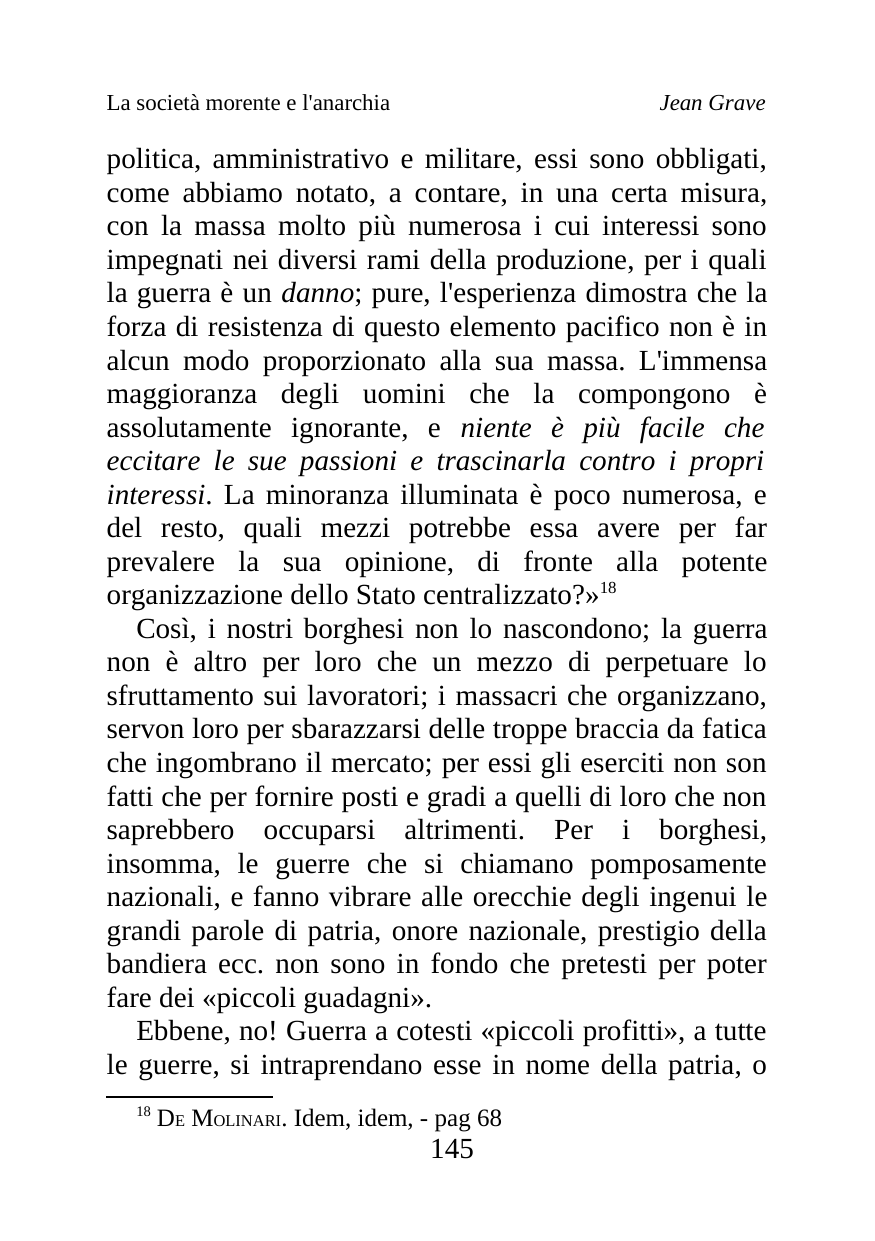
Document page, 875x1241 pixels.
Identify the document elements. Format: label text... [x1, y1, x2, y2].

text politica, amministrativo e militare, essi sono obbligati, come abbiamo notato, a contare, in una certa misura, con la massa molto più numerosa i cui interessi sono impegnati nei diversi rami della produzione, per i quali la guerra è un danno; pure, l'esperienza dimostra che la forza di resistenza di questo elemento pacifico non è in alcun modo proporzionato alla sua massa. L'immensa maggioranza degli uomini che la compongono è assolutamente ignorante, e niente è più facile che eccitare le sue passioni e trascinarla contro i propri interessi. La minoranza illuminata è poco numerosa, e del resto, quali mezzi potrebbe essa avere per far prevalere la sua opinione, di fronte alla potente organizzazione dello Stato centralizzato?» [106, 141, 768, 611]
text De Molinari. Idem, idem, - pag 68 [106, 1103, 768, 1132]
text Così, i nostri borghesi non lo nascondono; la guerra non è altro per loro che un mezzo di perpetuare lo sfruttamento sui lavoratori; i massacri che organizzano, servon loro per sbarazzarsi delle troppe braccia da fatica che ingombrano il mercato; per essi gli eserciti non son fatti che per fornire posti e gradi a quelli di loro che non saprebbero occuparsi altrimenti. Per i borghesi, insomma, le guerre che si chiamano pomposamente nazionali, e fanno vibrare alle orecchie degli ingenui le grandi parole di patria, onore nazionale, prestigio della bandiera ecc. non sono in fondo che pretesti per poter fare dei «piccoli guadagni». [106, 611, 768, 1013]
text Ebbene, no! Guerra a cotesti «piccoli profitti», a tutte le guerre, si intraprendano esse in nome della patria, o [106, 1013, 768, 1081]
